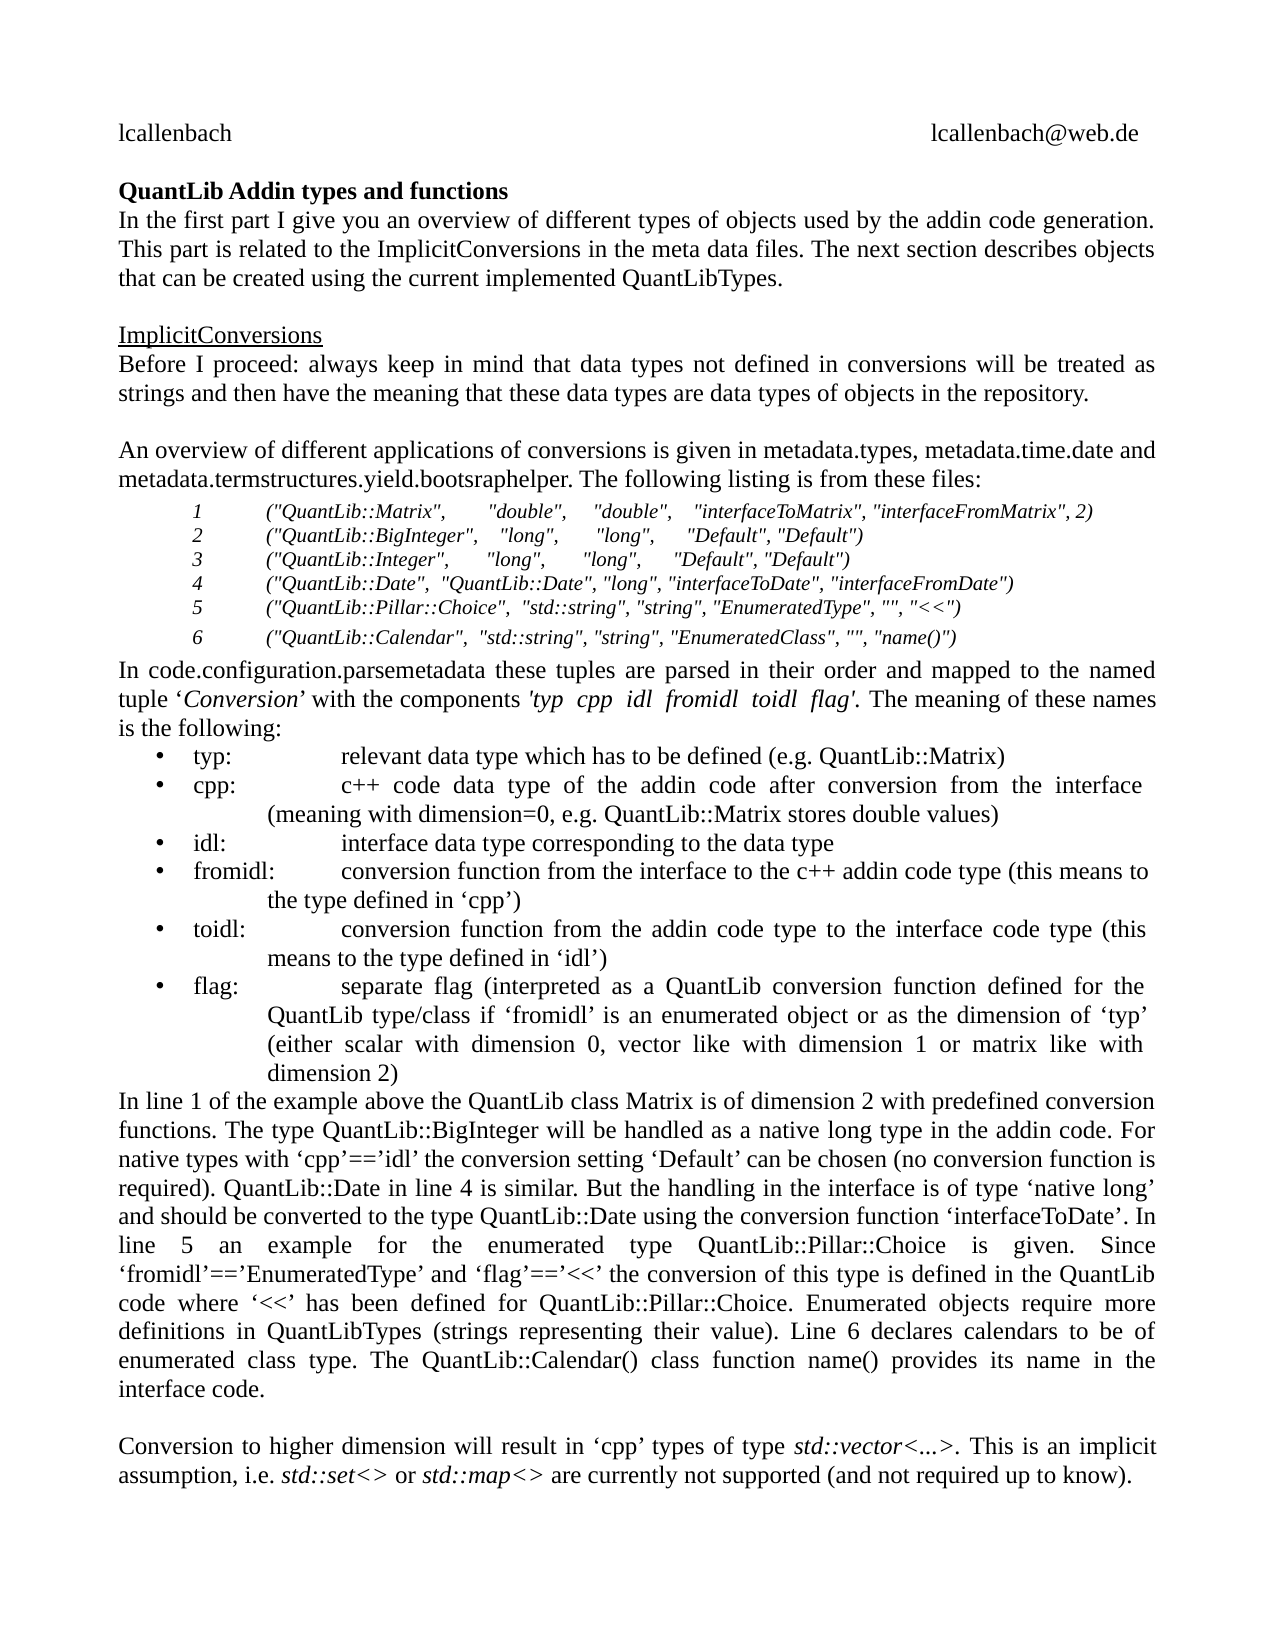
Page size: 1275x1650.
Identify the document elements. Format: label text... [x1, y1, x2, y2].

text In the first part I give you an overview of different types of objects used by the addin code generation. This part is related to the ImplicitConversions in the meta data files. The next section describes objects that can be created using the current implemented QuantLibTypes. [118, 205, 1157, 291]
list cpp: c++ code data type of the addin code after conversion from the interface (meaning with dimension=0, e.g. QuantLib::Matrix stores double values) [156, 770, 1157, 828]
text Before I proceed: always keep in mind that data types not defined in conversions will be treated as strings and then have the meaning that these data types are data types of objects in the repository. [118, 349, 1157, 406]
text 3 ("QuantLib::Integer", "long", "long", "Default", "Default") [192, 547, 1157, 571]
text 4 ("QuantLib::Date", "QuantLib::Date", "long", "interfaceToDate", "interfaceFromDate") [192, 571, 1157, 595]
list fromidl: conversion function from the interface to the c++ addin code type (this means to the type defined in ‘cpp’) [156, 856, 1157, 914]
text 5 ("QuantLib::Pillar::Choice", "std::string", "string", "EnumeratedType", "", "<<") [192, 595, 1157, 619]
text In code.configuration.parsemetadata these tuples are parsed in their order and mapped to the named tuple ‘Conversion’ with the components 'typ cpp idl fromidl toidl flag'. The meaning of these names is the following: [118, 655, 1157, 741]
text 6 ("QuantLib::Calendar", "std::string", "string", "EnumeratedClass", "", "name()") [192, 625, 1157, 649]
text QuantLib Addin types and functions [118, 176, 1157, 205]
list idl: interface data type corresponding to the data type [156, 828, 1157, 856]
list typ: relevant data type which has to be defined (e.g. QuantLib::Matrix) [156, 741, 1157, 770]
list flag: separate flag (interpreted as a QuantLib conversion function defined for the QuantLib type/class if ‘fromidl’ is an enumerated object or as the dimension of ‘typ’ (either scalar with dimension 0, vector like with dimension 1 or matrix like with dimension 2) [156, 971, 1157, 1086]
text In line 1 of the example above the QuantLib class Matrix is of dimension 2 with predefined conversion functions. The type QuantLib::BigInteger will be handled as a native long type in the addin code. For native types with ‘cpp’==’idl’ the conversion setting ‘Default’ can be chosen (no conversion function is required). QuantLib::Date in line 4 is similar. But the handling in the interface is of type ‘native long’ and should be converted to the type QuantLib::Date using the conversion function ‘interfaceToDate’. In line 5 an example for the enumerated type QuantLib::Pillar::Choice is given. Since ‘fromidl’==’EnumeratedType’ and ‘flag’==’<<’ the conversion of this type is defined in the QuantLib code where ‘<<’ has been defined for QuantLib::Pillar::Choice. Enumerated objects require more definitions in QuantLibTypes (strings representing their value). Line 6 declares calendars to be of enumerated class type. The QuantLib::Calendar() class function name() provides its name in the interface code. [118, 1086, 1157, 1403]
text 2 ("QuantLib::BigInteger", "long", "long", "Default", "Default") [192, 523, 1157, 547]
text 1 ("QuantLib::Matrix", "double", "double", "interfaceToMatrix", "interfaceFromMatrix", 2) [192, 499, 1157, 523]
text Conversion to higher dimension will result in ‘cpp’ types of type std::vector<...>. This is an implicit assumption, i.e. std::set<> or std::map<> are currently not supported (and not required up to know). [118, 1431, 1157, 1489]
text An overview of different applications of conversions is given in metadata.types, metadata.time.date and metadata.termstructures.yield.bootsraphelper. The following listing is from these files: [118, 435, 1157, 493]
text ImplicitConversions [118, 320, 1157, 349]
list toidl: conversion function from the addin code type to the interface code type (this means to the type defined in ‘idl’) [156, 914, 1157, 971]
